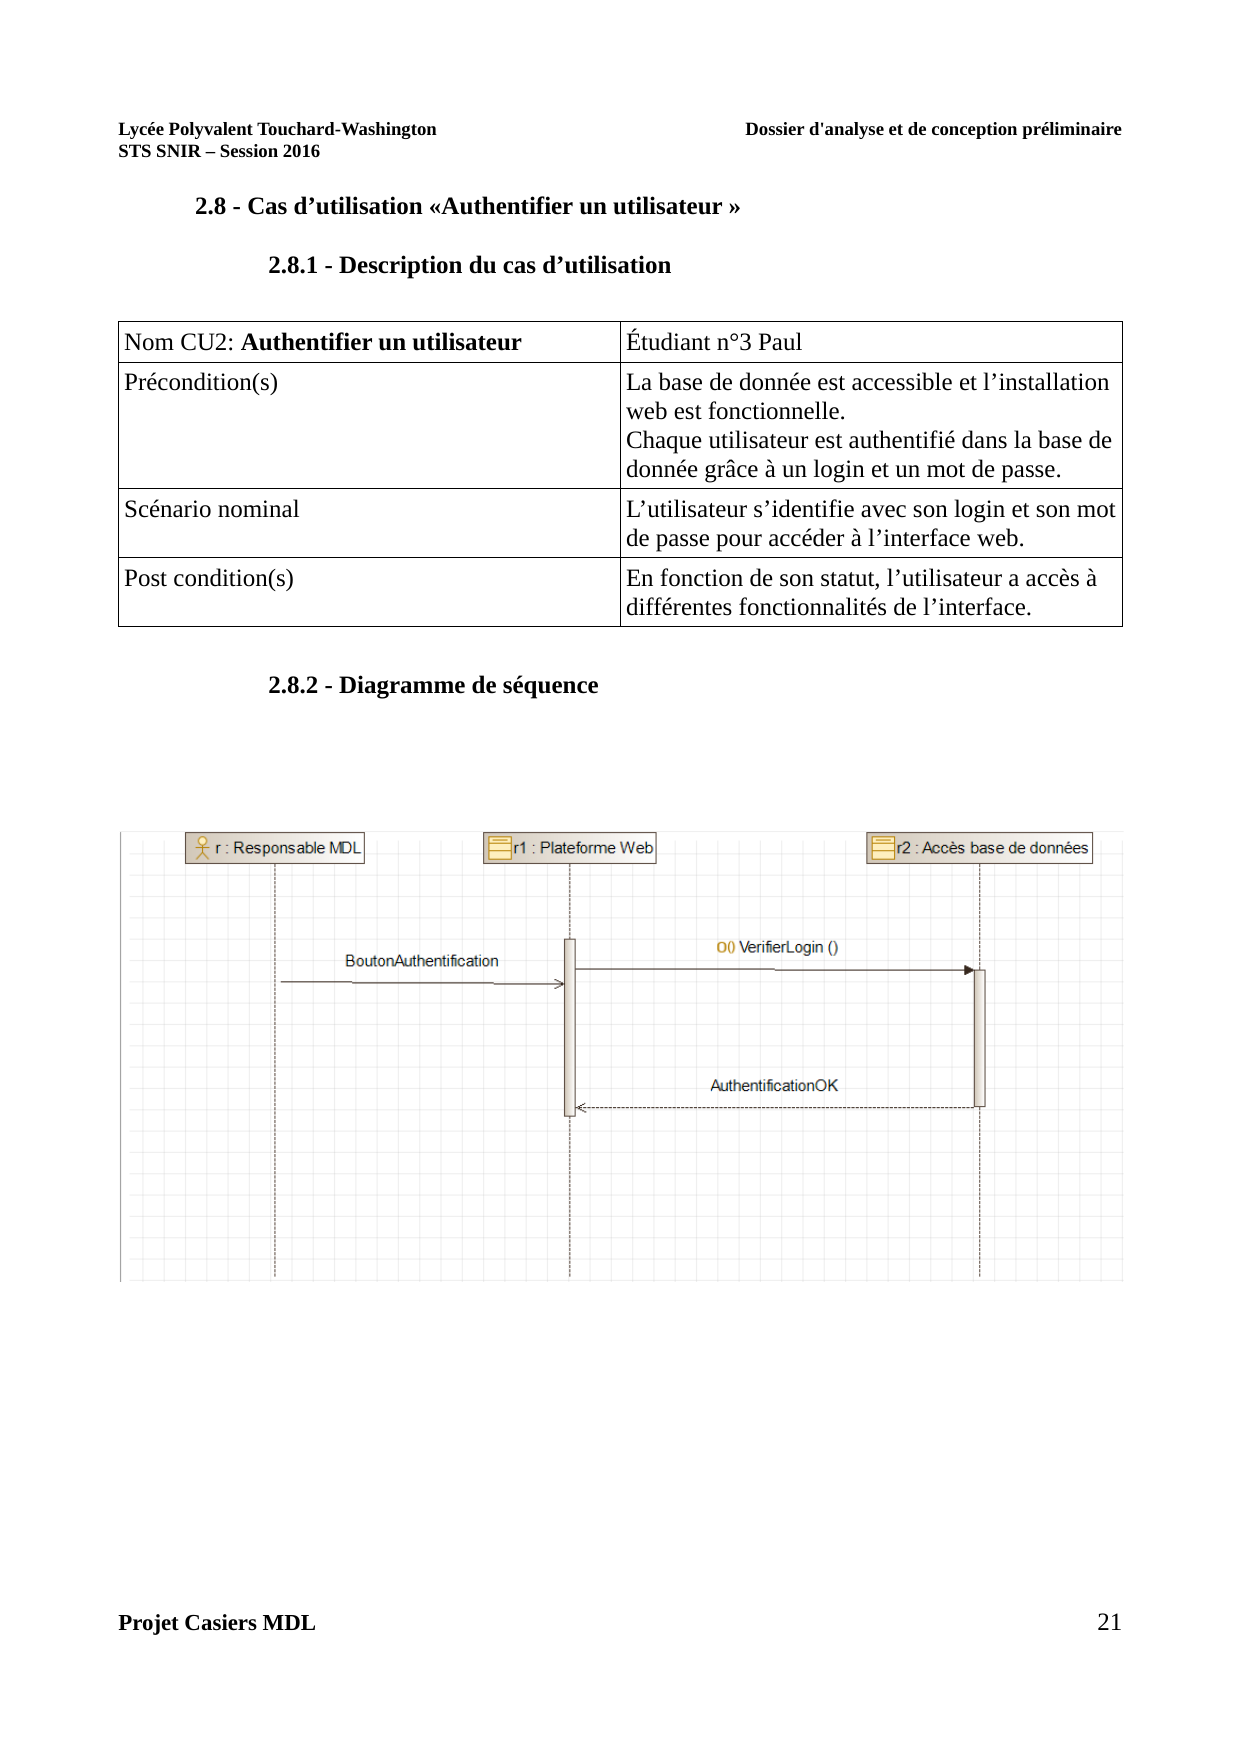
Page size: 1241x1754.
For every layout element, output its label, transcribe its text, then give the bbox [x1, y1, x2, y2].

table_cell L’utilisateur s’identifie avec son login et son mot de passe pour accéder à l’interface web. [621, 489, 1122, 557]
table_cell La base de donnée est accessible et l’installation web est fonctionnelle. Chaque utilisateur est authentifié dans la base de donnée grâce à un login et un mot de passe. [621, 363, 1122, 488]
subtitle 2.8 - Cas d’utilisation «Authentifier un utilisateur » [195, 191, 1122, 219]
subtitle 2.8.2 - Diagramme de séquence [118, 670, 1122, 698]
table_cell Post condition(s) [119, 558, 620, 626]
table_cell Précondition(s) [119, 363, 620, 488]
picture [119, 831, 1124, 1282]
table_header Nom CU2: Authentifier un utilisateur [119, 322, 620, 362]
table_header Étudiant n°3 Paul [621, 322, 1122, 362]
table_cell En fonction de son statut, l’utilisateur a accès à différentes fonctionnalités de l’interface. [621, 558, 1122, 626]
subtitle 2.8.1 - Description du cas d’utilisation [118, 247, 1122, 280]
table_cell Scénario nominal [119, 489, 620, 557]
